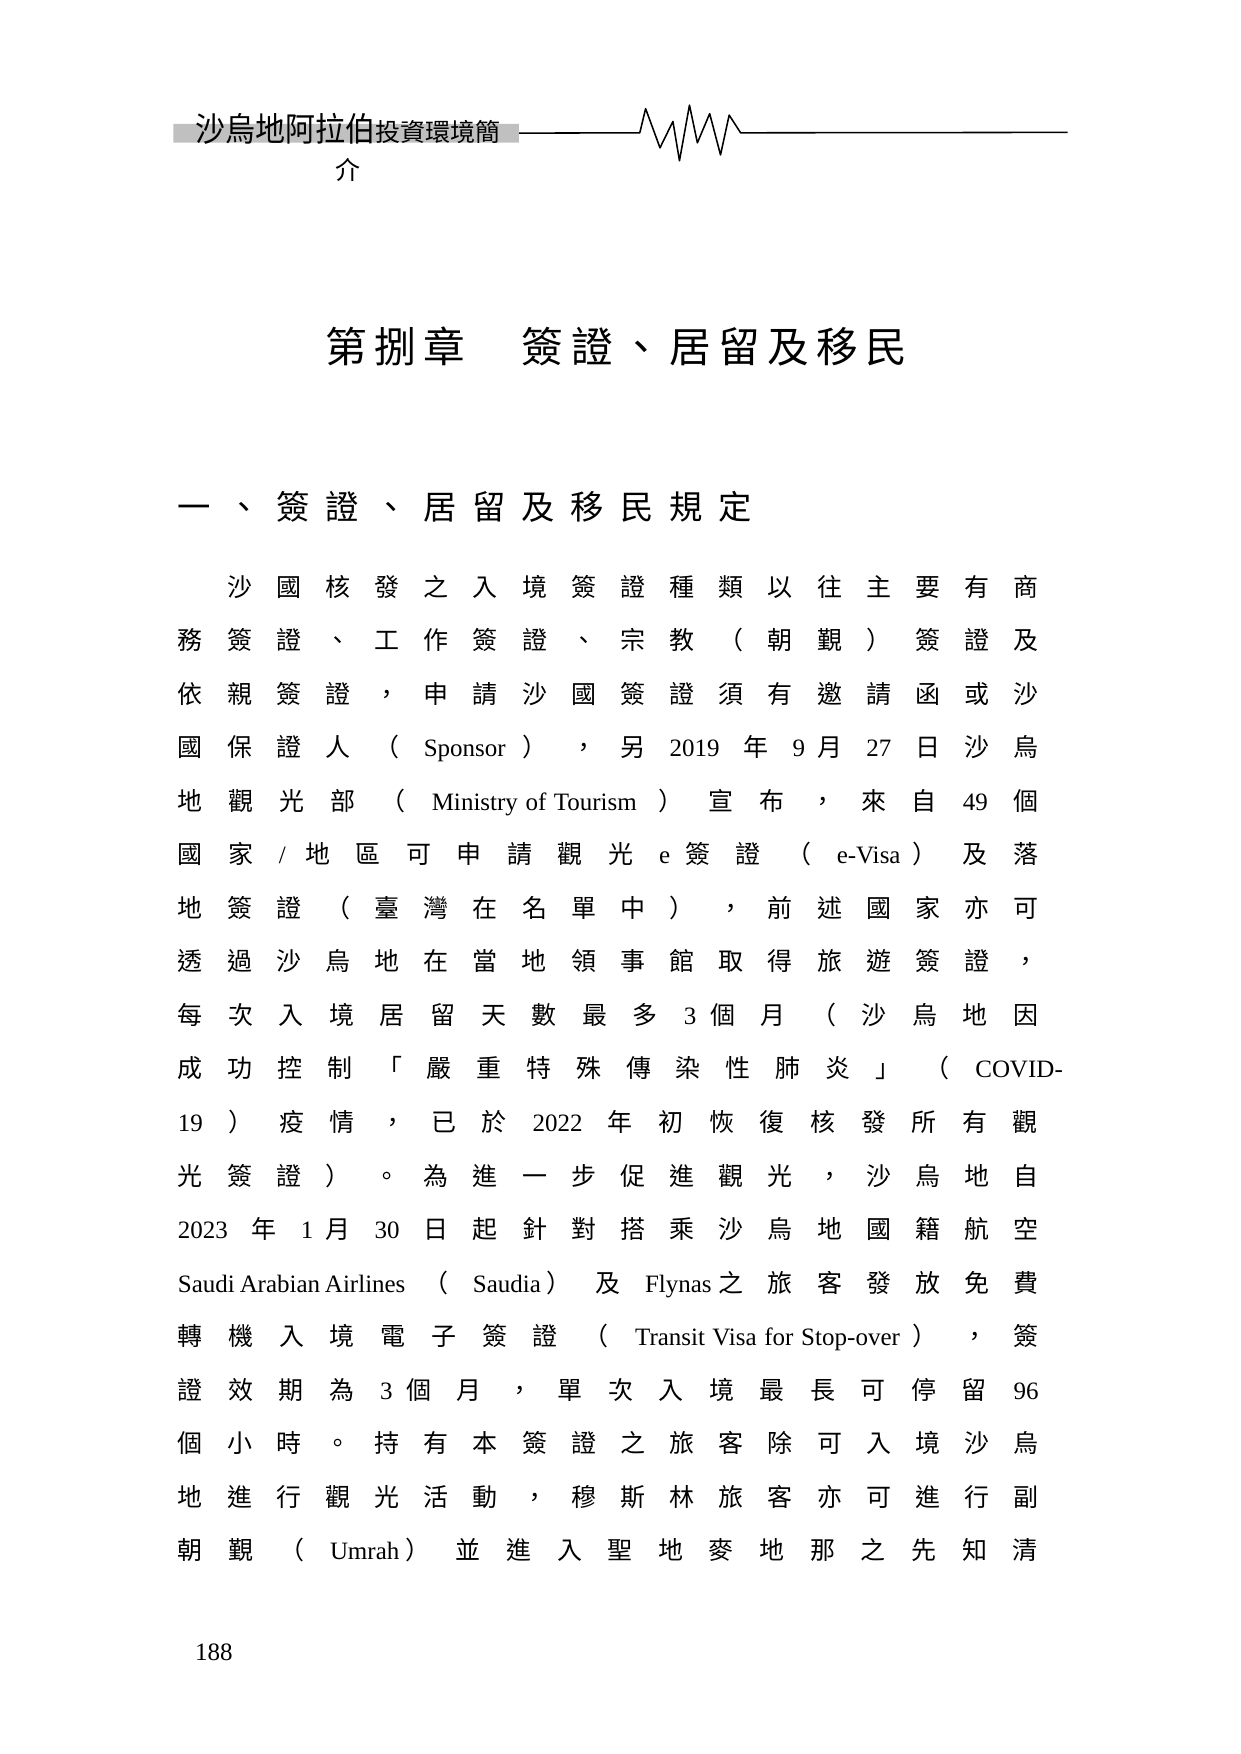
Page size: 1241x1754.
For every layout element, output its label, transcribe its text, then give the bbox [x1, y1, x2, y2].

text 一、簽證、居留及移民規定 [178, 478, 1063, 532]
text 第捌章 簽證、居留及移民 [178, 291, 1063, 398]
text 沙國核發之入境簽證種類以往主要有商務簽證、工作簽證、宗教（朝覲）簽證及依親簽證，申請沙國簽證須有邀請函或沙國保證人（Sponsor），另2019年9月27日沙烏地觀光部（Ministry of Tourism）宣布，來自49個國家/地區可申請觀光e簽證（e-Visa）及落地簽證（臺灣在名單中），前述國家亦可透過沙烏地在當地領事館取得旅遊簽證，每次入境居留天數最多3個月（沙烏地因成功控制「嚴重特殊傳染性肺炎」（COVID-19）疫情，已於2022年初恢復核發所有觀光簽證）。為進一步促進觀光，沙烏地自2023年1月30日起針對搭乘沙烏地國籍航空Saudi Arabian Airlines （Saudia）及Flynas之旅客發放免費轉機入境電子簽證（Transit Visa for Stop-over），簽證效期為3個月，單次入境最長可停留96個小時。持有本簽證之旅客除可入境沙烏地進行觀光活動，穆斯林旅客亦可進行副朝覲（Umrah）並進入聖地麥地那之先知清 [178, 558, 1063, 1576]
